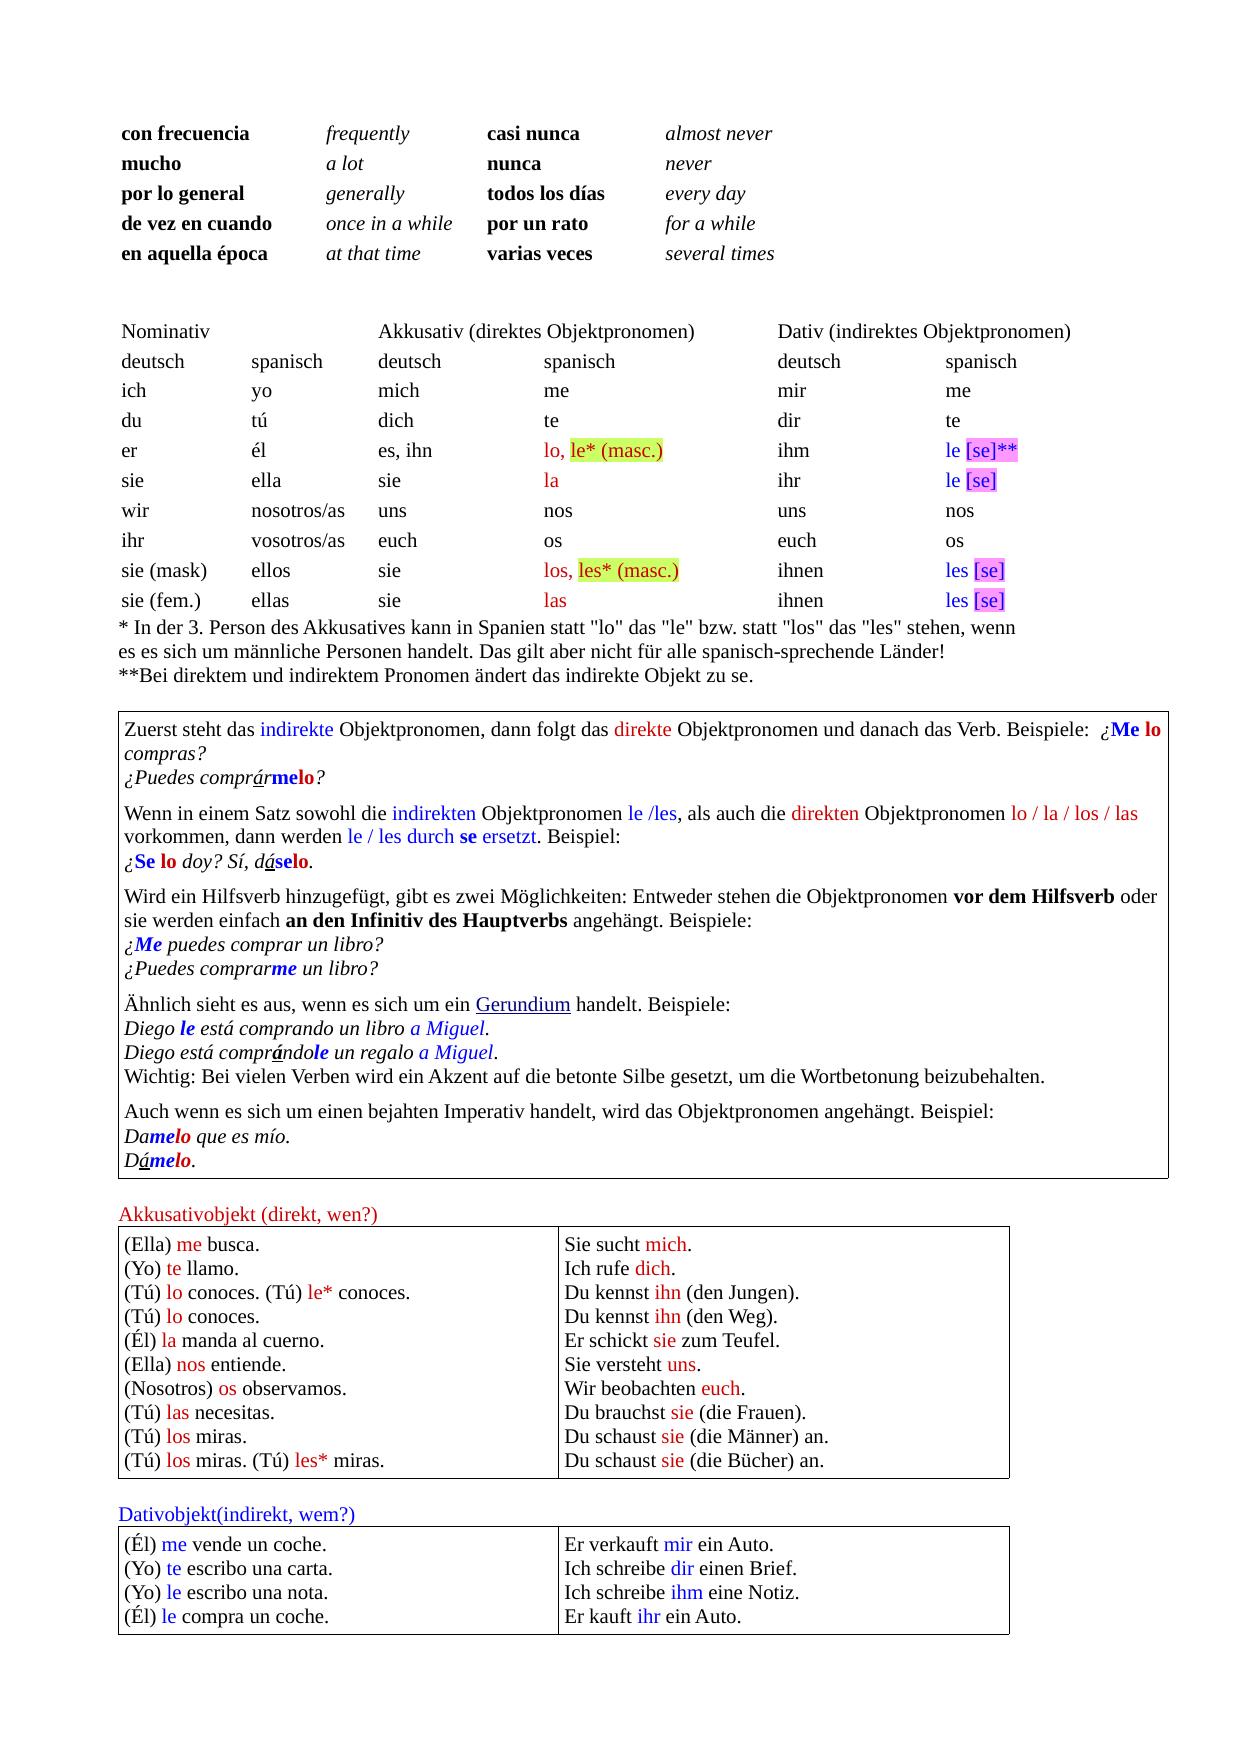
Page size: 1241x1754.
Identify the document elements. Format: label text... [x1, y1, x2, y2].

table_cell las [541, 585, 774, 615]
table_cell sie [118, 465, 248, 495]
table_cell ihr [118, 525, 248, 555]
table_cell ihnen [774, 555, 942, 585]
table_cell sie [375, 465, 541, 495]
table_cell sie [375, 555, 541, 585]
table_header (Ella) me busca. (Yo) te llamo. (Tú) lo conoces. (Tú) le* conoces. (Tú) lo conoces. (Él) la manda al cuerno. (Ella) nos entiende. (Nosotros) os observamos. (Tú) las necesitas. (Tú) los miras. (Tú) los miras. (Tú) les* miras. [119, 1227, 558, 1478]
table_cell en aquella época [118, 238, 323, 268]
table_cell con frecuencia [118, 118, 323, 148]
table_cell casi nunca [484, 118, 662, 148]
table_cell ihm [774, 435, 942, 465]
table_header Zuerst steht das indirekte Objektpronomen, dann folgt das direkte Objektpronomen und danach das Verb. Beispiele: ¿Me lo compras? ¿Puedes comprármelo? [119, 712, 1168, 795]
table_cell never [662, 148, 806, 178]
table_cell me [943, 376, 1166, 405]
table_cell once in a while [323, 208, 484, 238]
text **Bei direktem und indirektem Pronomen ändert das indirekte Objekt zu se. [118, 663, 1122, 687]
table_cell sie [375, 585, 541, 615]
table_cell sie (mask) [118, 555, 248, 585]
table_cell mucho [118, 148, 323, 178]
table_cell lo, le* (masc.) [541, 435, 774, 465]
table_cell le [se]** [943, 435, 1166, 465]
table_cell Auch wenn es sich um einen bejahten Imperativ handelt, wird das Objektpronomen angehängt. Beispiel: Damelo que es mío. Dámelo. [119, 1094, 1168, 1177]
table_cell te [943, 405, 1166, 435]
table_cell several times [662, 238, 806, 268]
table_header Dativ (indirektes Objektpronomen) [774, 316, 1166, 346]
table_cell dich [375, 405, 541, 435]
table_cell du [118, 405, 248, 435]
table_cell euch [375, 525, 541, 555]
table_cell Wenn in einem Satz sowohl die indirekten Objektpronomen le /les, als auch die direkten Objektpronomen lo / la / los / las vorkommen, dann werden le / les durch se ersetzt. Beispiel: ¿Se lo doy? Sí, dáselo. [119, 795, 1168, 878]
table_cell uns [774, 495, 942, 525]
table_cell es, ihn [375, 435, 541, 465]
table_cell mich [375, 376, 541, 405]
table_cell Ähnlich sieht es aus, wenn es sich um ein Gerundium handelt. Beispiele: Diego le está comprando un libro a Miguel. Diego está comprándole un regalo a Miguel. Wichtig: Bei vielen Verben wird ein Akzent auf die betonte Silbe gesetzt, um die Wortbetonung beizubehalten. [119, 986, 1168, 1094]
table_cell le [se] [943, 465, 1166, 495]
table_cell at that time [323, 238, 484, 268]
table_cell ihnen [774, 585, 942, 615]
table_cell uns [375, 495, 541, 525]
table_cell nosotros/as [248, 495, 375, 525]
table_cell tú [248, 405, 375, 435]
table_cell él [248, 435, 375, 465]
table_cell les [se] [943, 585, 1166, 615]
table_cell frequently [323, 118, 484, 148]
table_cell nunca [484, 148, 662, 178]
table_cell ellos [248, 555, 375, 585]
table_header (Él) me vende un coche. (Yo) te escribo una carta. (Yo) le escribo una nota. (Él) le compra un coche. [119, 1527, 558, 1634]
table_cell deutsch [774, 346, 942, 376]
table_cell ella [248, 465, 375, 495]
table_cell os [943, 525, 1166, 555]
text Dativobjekt(indirekt, wem?) [118, 1502, 1122, 1526]
table_cell ihr [774, 465, 942, 495]
table_cell dir [774, 405, 942, 435]
table_cell er [118, 435, 248, 465]
table_cell todos los días [484, 178, 662, 208]
table_cell vosotros/as [248, 525, 375, 555]
table_cell ellas [248, 585, 375, 615]
table_cell por lo general [118, 178, 323, 208]
table_header Akkusativ (direktes Objektpronomen) [375, 316, 774, 346]
text es es sich um männliche Personen handelt. Das gilt aber nicht für alle spanisch-sprechende Länder! [118, 639, 1122, 663]
table_cell mir [774, 376, 942, 405]
table_header Sie sucht mich. Ich rufe dich. Du kennst ihn (den Jungen). Du kennst ihn (den Weg). Er schickt sie zum Teufel. Sie versteht uns. Wir beobachten euch. Du brauchst sie (die Frauen). Du schaust sie (die Männer) an. Du schaust sie (die Bücher) an. [559, 1227, 1009, 1478]
table_cell nos [541, 495, 774, 525]
table_cell euch [774, 525, 942, 555]
table_cell ich [118, 376, 248, 405]
table_cell les [se] [943, 555, 1166, 585]
table_cell spanisch [943, 346, 1166, 376]
text Akkusativobjekt (direkt, wen?) [118, 1202, 1122, 1226]
table_cell generally [323, 178, 484, 208]
table_cell yo [248, 376, 375, 405]
table_cell almost never [662, 118, 806, 148]
table_cell de vez en cuando [118, 208, 323, 238]
table_header Nominativ [118, 316, 375, 346]
table_cell nos [943, 495, 1166, 525]
table_cell wir [118, 495, 248, 525]
table_cell varias veces [484, 238, 662, 268]
table_cell spanisch [541, 346, 774, 376]
table_cell te [541, 405, 774, 435]
table_cell for a while [662, 208, 806, 238]
table_cell me [541, 376, 774, 405]
text * In der 3. Person des Akkusatives kann in Spanien statt "lo" das "le" bzw. statt "los" das "les" stehen, wenn [118, 615, 1122, 639]
table_cell Wird ein Hilfsverb hinzugefügt, gibt es zwei Möglichkeiten: Entweder stehen die Objektpronomen vor dem Hilfsverb oder sie werden einfach an den Infinitiv des Hauptverbs angehängt. Beispiele: ¿Me puedes comprar un libro? ¿Puedes comprarme un libro? [119, 878, 1168, 986]
table_cell os [541, 525, 774, 555]
table_cell a lot [323, 148, 484, 178]
table_cell sie (fem.) [118, 585, 248, 615]
table_cell deutsch [375, 346, 541, 376]
table_cell spanisch [248, 346, 375, 376]
table_cell deutsch [118, 346, 248, 376]
table_cell every day [662, 178, 806, 208]
table_cell los, les* (masc.) [541, 555, 774, 585]
table_cell la [541, 465, 774, 495]
table_cell por un rato [484, 208, 662, 238]
table_header Er verkauft mir ein Auto. Ich schreibe dir einen Brief. Ich schreibe ihm eine Notiz. Er kauft ihr ein Auto. [559, 1527, 1009, 1634]
